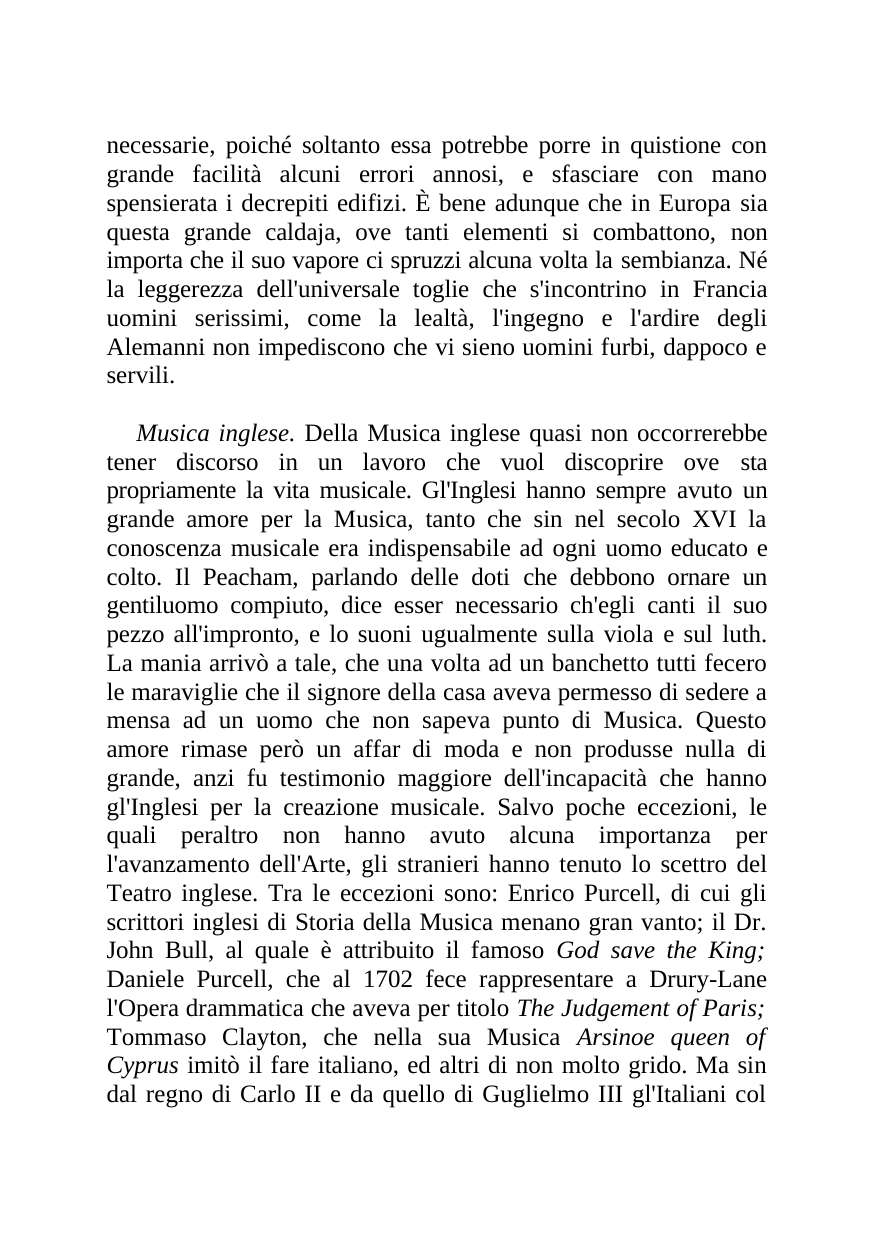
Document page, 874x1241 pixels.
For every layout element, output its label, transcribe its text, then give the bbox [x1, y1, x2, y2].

text necessarie, poiché soltanto essa potrebbe porre in quistione con grande facilità alcuni errori annosi, e sfasciare con mano spensierata i decrepiti edifizi. È bene adunque che in Europa sia questa grande caldaja, ove tanti elementi si combattono, non importa che il suo vapore ci spruzzi alcuna volta la sembianza. Né la leggerezza dell'universale toglie che s'incontrino in Francia uomini serissimi, come la lealtà, l'ingegno e l'ardire degli Alemanni non impediscono che vi sieno uomini furbi, dappoco e servili. [106, 130, 768, 389]
text Musica inglese. Della Musica inglese quasi non occorrerebbe tener discorso in un lavoro che vuol discoprire ove sta propriamente la vita musicale. Gl'Inglesi hanno sempre avuto un grande amore per la Musica, tanto che sin nel secolo XVI la conoscenza musicale era indispensabile ad ogni uomo educato e colto. Il Peacham, parlando delle doti che debbono ornare un gentiluomo compiuto, dice esser necessario ch'egli canti il suo pezzo all'impronto, e lo suoni ugualmente sulla viola e sul luth. La mania arrivò a tale, che una volta ad un banchetto tutti fecero le maraviglie che il signore della casa aveva permesso di sedere a mensa ad un uomo che non sapeva punto di Musica. Questo amore rimase però un affar di moda e non produsse nulla di grande, anzi fu testimonio maggiore dell'incapacità che hanno gl'Inglesi per la creazione musicale. Salvo poche eccezioni, le quali peraltro non hanno avuto alcuna importanza per l'avanzamento dell'Arte, gli stranieri hanno tenuto lo scettro del Teatro inglese. Tra le eccezioni sono: Enrico Purcell, di cui gli scrittori inglesi di Storia della Musica menano gran vanto; il Dr. John Bull, al quale è attribuito il famoso God save the King; Daniele Purcell, che al 1702 fece rappresentare a Drury-Lane l'Opera drammatica che aveva per titolo The Judgement of Paris; Tommaso Clayton, che nella sua Musica Arsinoe queen of Cyprus imitò il fare italiano, ed altri di non molto grido. Ma sin dal regno di Carlo II e da quello di Guglielmo III gl'Italiani col [106, 418, 768, 1108]
